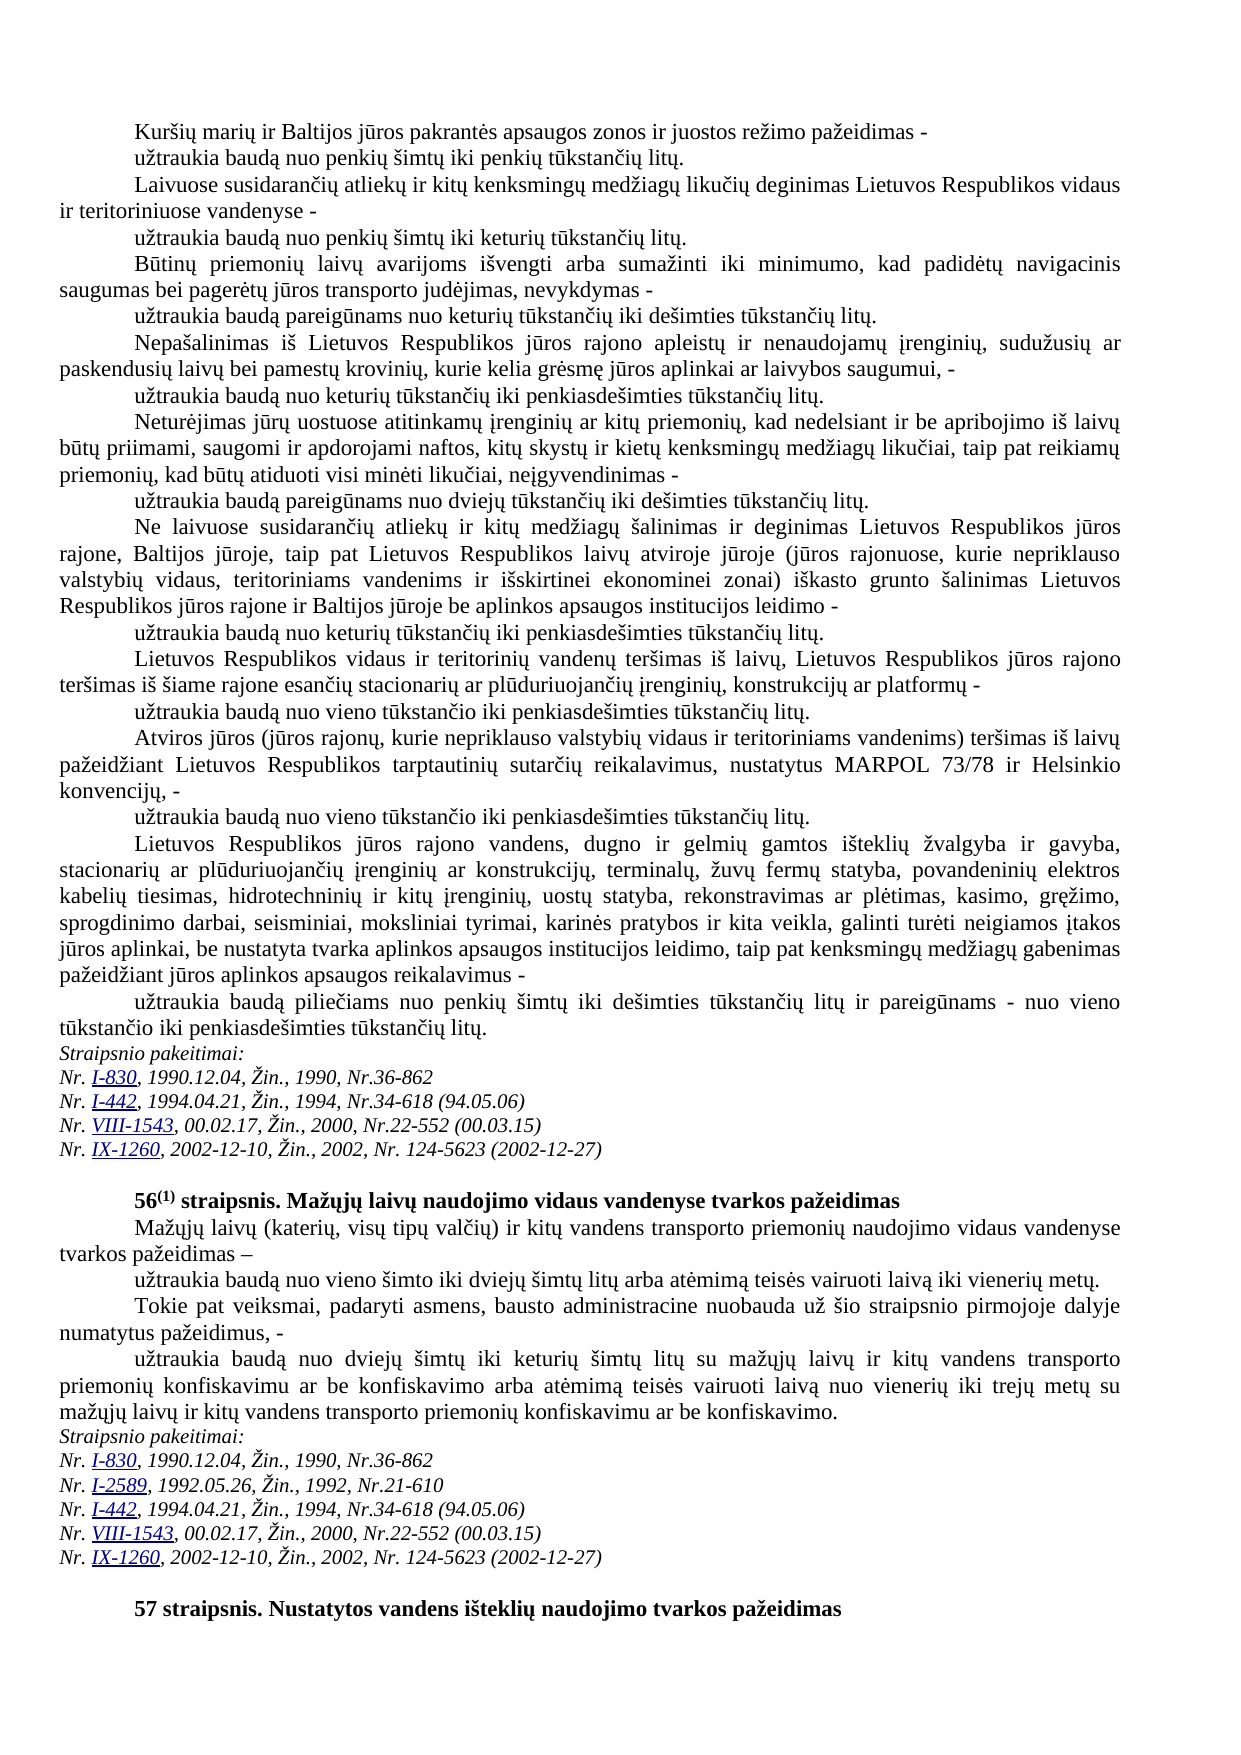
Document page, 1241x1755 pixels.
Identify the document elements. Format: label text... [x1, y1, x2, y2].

text užtraukia baudą pareigūnams nuo keturių tūkstančių iki dešimties tūkstančių litų. [59, 303, 1122, 329]
text 56(1) straipsnis. Mažųjų laivų naudojimo vidaus vandenyse tvarkos pažeidimas [59, 1187, 1122, 1213]
text Nr. I-830, 1990.12.04, Žin., 1990, Nr.36-862 [59, 1064, 1122, 1089]
text Lietuvos Respublikos jūros rajono vandens, dugno ir gelmių gamtos išteklių žvalgyba ir gavyba, stacionarių ar plūduriuojančių įrenginių ar konstrukcijų, terminalų, žuvų fermų statyba, povandeninių elektros kabelių tiesimas, hidrotechninių ir kitų įrenginių, uostų statyba, rekonstravimas ar plėtimas, kasimo, gręžimo, sprogdinimo darbai, seisminiai, moksliniai tyrimai, karinės pratybos ir kita veikla, galinti turėti neigiamos įtakos jūros aplinkai, be nustatyta tvarka aplinkos apsaugos institucijos leidimo, taip pat kenksmingų medžiagų gabenimas pažeidžiant jūros aplinkos apsaugos reikalavimus - [59, 830, 1122, 988]
text Nr. VIII-1543, 00.02.17, Žin., 2000, Nr.22-552 (00.03.15) [59, 1521, 1122, 1545]
text užtraukia baudą nuo keturių tūkstančių iki penkiasdešimties tūkstančių litų. [59, 382, 1122, 408]
text Lietuvos Respublikos vidaus ir teritorinių vandenų teršimas iš laivų, Lietuvos Respublikos jūros rajono teršimas iš šiame rajone esančių stacionarių ar plūduriuojančių įrenginių, konstrukcijų ar platformų - [59, 645, 1122, 698]
text Ne laivuose susidarančių atliekų ir kitų medžiagų šalinimas ir deginimas Lietuvos Respublikos jūros rajone, Baltijos jūroje, taip pat Lietuvos Respublikos laivų atviroje jūroje (jūros rajonuose, kurie nepriklauso valstybių vidaus, teritoriniams vandenims ir išskirtinei ekonominei zonai) iškasto grunto šalinimas Lietuvos Respublikos jūros rajone ir Baltijos jūroje be aplinkos apsaugos institucijos leidimo - [59, 513, 1122, 619]
text Nr. IX-1260, 2002-12-10, Žin., 2002, Nr. 124-5623 (2002-12-27) [59, 1545, 1122, 1569]
text Kuršių marių ir Baltijos jūros pakrantės apsaugos zonos ir juostos režimo pažeidimas - [59, 118, 1122, 144]
text užtraukia baudą nuo vieno šimto iki dviejų šimtų litų arba atėmimą teisės vairuoti laivą iki vienerių metų. [59, 1266, 1122, 1293]
text 57 straipsnis. Nustatytos vandens išteklių naudojimo tvarkos pažeidimas [59, 1595, 1122, 1621]
text Straipsnio pakeitimai: [59, 1041, 1122, 1064]
text Laivuose susidarančių atliekų ir kitų kenksmingų medžiagų likučių deginimas Lietuvos Respublikos vidaus ir teritoriniuose vandenyse - [59, 171, 1122, 223]
text Nr. VIII-1543, 00.02.17, Žin., 2000, Nr.22-552 (00.03.15) [59, 1113, 1122, 1137]
text Nr. I-442, 1994.04.21, Žin., 1994, Nr.34-618 (94.05.06) [59, 1497, 1122, 1521]
text Mažųjų laivų (katerių, visų tipų valčių) ir kitų vandens transporto priemonių naudojimo vidaus vandenyse tvarkos pažeidimas – [59, 1213, 1122, 1266]
text Nepašalinimas iš Lietuvos Respublikos jūros rajono apleistų ir nenaudojamų įrenginių, sudužusių ar paskendusių laivų bei pamestų krovinių, kurie kelia grėsmę jūros aplinkai ar laivybos saugumui, - [59, 329, 1122, 382]
text užtraukia baudą nuo vieno tūkstančio iki penkiasdešimties tūkstančių litų. [59, 803, 1122, 830]
text užtraukia baudą nuo vieno tūkstančio iki penkiasdešimties tūkstančių litų. [59, 698, 1122, 724]
text Neturėjimas jūrų uostuose atitinkamų įrenginių ar kitų priemonių, kad nedelsiant ir be apribojimo iš laivų būtų priimami, saugomi ir apdorojami naftos, kitų skystų ir kietų kenksmingų medžiagų likučiai, taip pat reikiamų priemonių, kad būtų atiduoti visi minėti likučiai, neįgyvendinimas - [59, 408, 1122, 487]
text užtraukia baudą pareigūnams nuo dviejų tūkstančių iki dešimties tūkstančių litų. [59, 487, 1122, 513]
text Nr. I-2589, 1992.05.26, Žin., 1992, Nr.21-610 [59, 1472, 1122, 1497]
text užtraukia baudą nuo keturių tūkstančių iki penkiasdešimties tūkstančių litų. [59, 619, 1122, 645]
text Nr. I-830, 1990.12.04, Žin., 1990, Nr.36-862 [59, 1448, 1122, 1472]
text Tokie pat veiksmai, padaryti asmens, bausto administracine nuobauda už šio straipsnio pirmojoje dalyje numatytus pažeidimus, - [59, 1293, 1122, 1345]
text Nr. I-442, 1994.04.21, Žin., 1994, Nr.34-618 (94.05.06) [59, 1089, 1122, 1113]
text Atviros jūros (jūros rajonų, kurie nepriklauso valstybių vidaus ir teritoriniams vandenims) teršimas iš laivų pažeidžiant Lietuvos Respublikos tarptautinių sutarčių reikalavimus, nustatytus MARPOL 73/78 ir Helsinkio konvencijų, - [59, 724, 1122, 803]
text užtraukia baudą nuo dviejų šimtų iki keturių šimtų litų su mažųjų laivų ir kitų vandens transporto priemonių konfiskavimu ar be konfiskavimo arba atėmimą teisės vairuoti laivą nuo vienerių iki trejų metų su mažųjų laivų ir kitų vandens transporto priemonių konfiskavimu ar be konfiskavimo. [59, 1345, 1122, 1424]
text užtraukia baudą nuo penkių šimtų iki keturių tūkstančių litų. [59, 223, 1122, 250]
text Būtinų priemonių laivų avarijoms išvengti arba sumažinti iki minimumo, kad padidėtų navigacinis saugumas bei pagerėtų jūros transporto judėjimas, nevykdymas - [59, 250, 1122, 303]
text užtraukia baudą nuo penkių šimtų iki penkių tūkstančių litų. [59, 144, 1122, 171]
text Straipsnio pakeitimai: [59, 1424, 1122, 1448]
text Nr. IX-1260, 2002-12-10, Žin., 2002, Nr. 124-5623 (2002-12-27) [59, 1137, 1122, 1161]
text užtraukia baudą piliečiams nuo penkių šimtų iki dešimties tūkstančių litų ir pareigūnams - nuo vieno tūkstančio iki penkiasdešimties tūkstančių litų. [59, 988, 1122, 1041]
